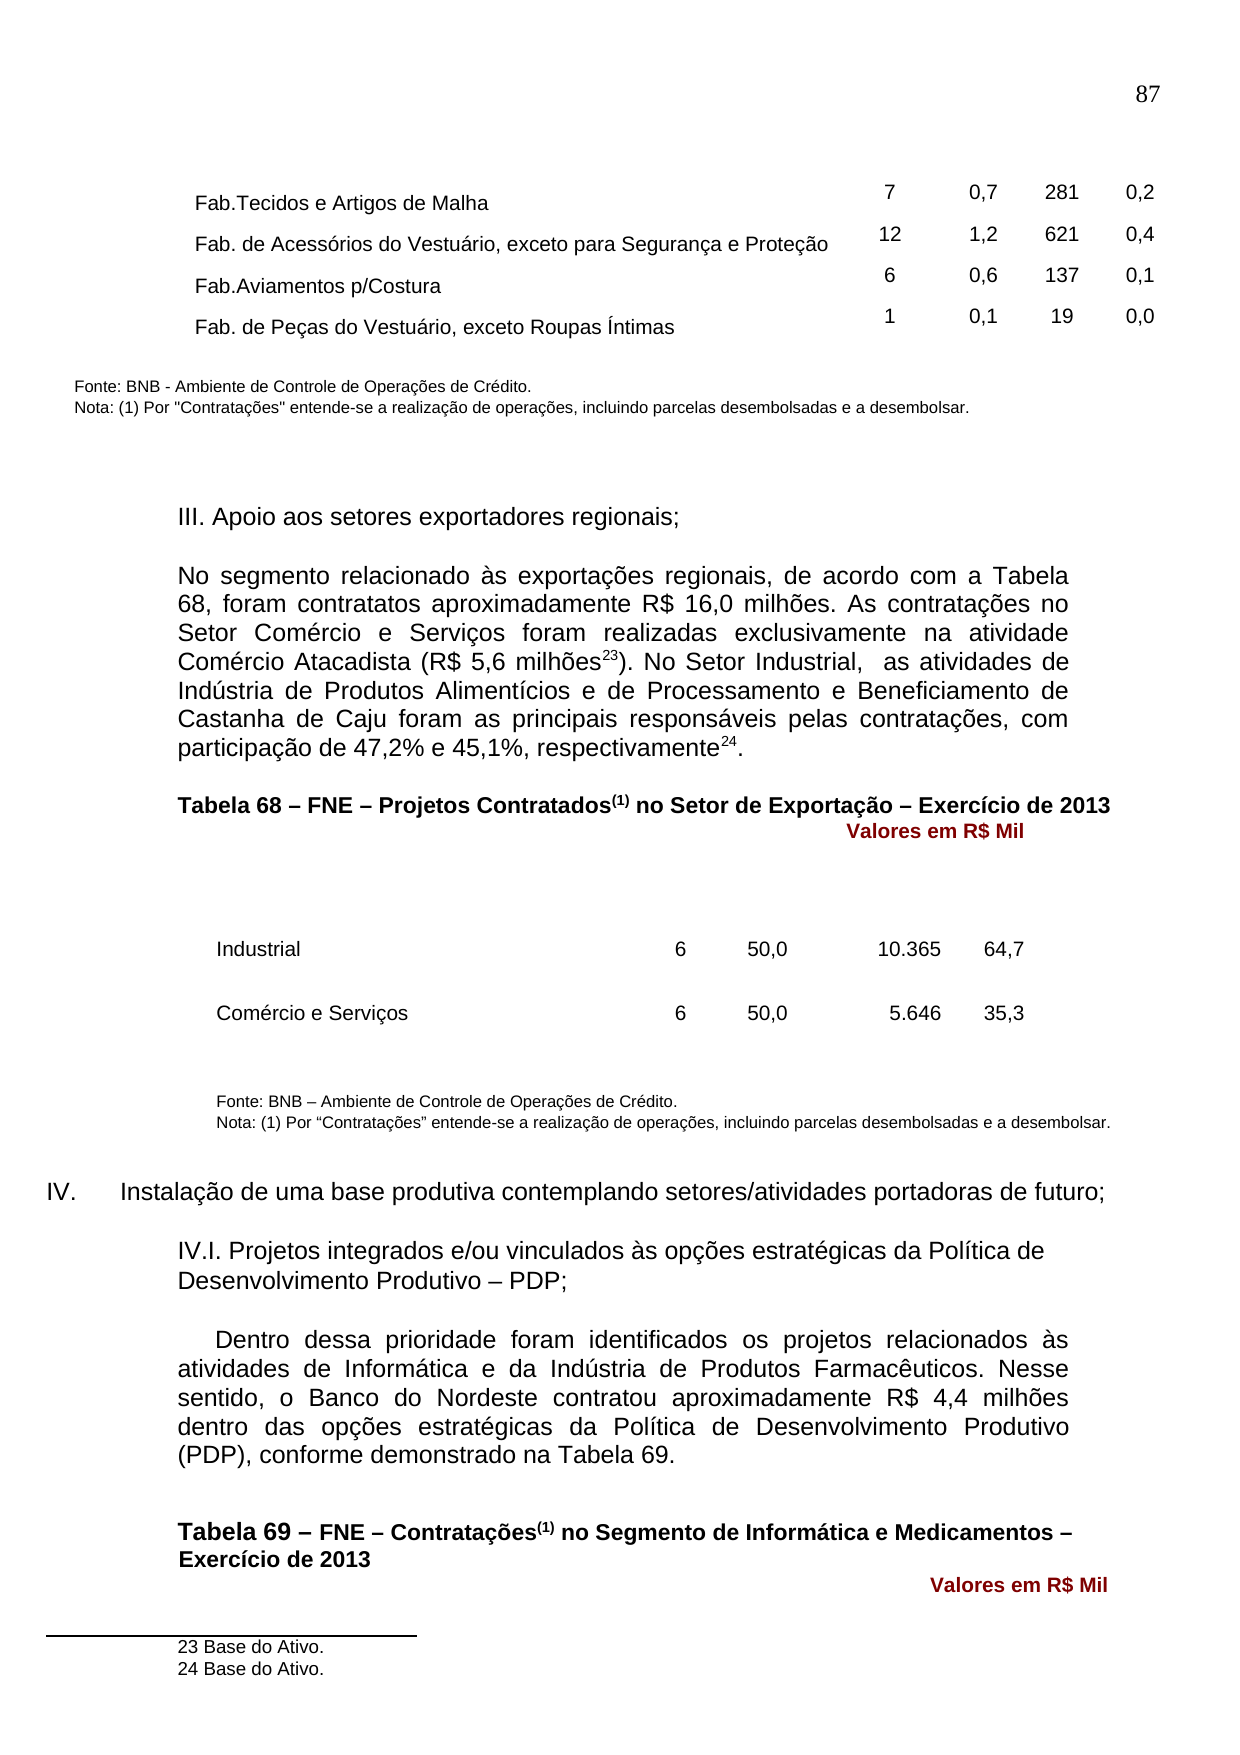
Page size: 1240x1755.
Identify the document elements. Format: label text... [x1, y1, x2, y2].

text Tabela 69 – FNE – Contratações(1) no Segmento de Informática e Medicamentos – Exercício de 2013 [177, 1517, 1082, 1572]
table_cell 0,1 [958, 304, 1024, 346]
table_cell 7 [835, 180, 957, 222]
table_cell 1 [835, 304, 957, 346]
table_cell 100,0 [958, 346, 1024, 377]
table_cell 1,2 [958, 222, 1024, 263]
table_cell 6 [835, 263, 957, 304]
table_cell 0,1 [1114, 263, 1173, 304]
table_cell 19 [1024, 304, 1114, 346]
text Desenvolvimento Produtivo – PDP; [177, 1266, 1167, 1295]
table_cell 16.011 [820, 1029, 972, 1092]
text Nota: (1) Por “Contratações” entende-se a realização de operações, incluindo parcelas desembolsadas e a desembolsar. [216, 1113, 1129, 1132]
table_cell Fab.Tecidos e Artigos de Malha [67, 180, 835, 222]
table_cell Fab. de Acessórios do Vestuário, exceto para Segurança e Proteção [67, 222, 835, 263]
table_header Segmento [176, 1601, 602, 1633]
table_cell 157.170 [1024, 346, 1114, 377]
table_header Nº. de Operações [528, 848, 735, 901]
table_cell Fab. de Peças do Vestuário, exceto Roupas Íntimas [67, 304, 835, 346]
table_cell 621 [1024, 222, 1114, 263]
table_cell 35,3 [972, 965, 1031, 1028]
table_header % [829, 1601, 942, 1633]
text Valores em R$ Mil [46, 1573, 1114, 1597]
table_cell 6 [528, 901, 735, 965]
text No segmento relacionado às exportações regionais, de acordo com a Tabela 68, foram contratatos aproximadamente R$ 16,0 milhões. As contratações no Setor Comércio e Serviços foram realizadas exclusivamente na atividade Comércio Atacadista (R$ 5,6 milhões). No Setor Industrial, as atividades de Indústria de Produtos Alimentícios e de Processamento e Beneficiamento de Castanha de Caju foram as principais responsáveis pelas contratações, com participação de 47,2% e 45,1%, respectivamente. [177, 561, 1070, 762]
table_cell 980 [835, 346, 957, 377]
table_cell 64,7 [972, 901, 1031, 965]
table_header % [972, 848, 1031, 901]
table_cell 6 [528, 965, 735, 1028]
table_cell 10.365 [820, 901, 972, 965]
table_cell 5.646 [820, 965, 972, 1028]
text Base do Ativo. [177, 1636, 1167, 1658]
text Fonte: BNB - Ambiente de Controle de Operações de Crédito. [74, 377, 1168, 396]
table_header Valor [942, 1601, 1056, 1633]
table_header Setores [209, 848, 528, 901]
table_cell 0,4 [1114, 222, 1173, 263]
table_cell 137 [1024, 263, 1114, 304]
table_cell 12 [528, 1029, 735, 1092]
text Valores em R$ Mil [46, 819, 1030, 843]
table_cell 50,0 [735, 965, 820, 1028]
table_cell [1024, 147, 1114, 180]
table_cell [1114, 147, 1173, 180]
list Instalação de uma base produtiva contemplando setores/atividades portadoras de futuro; [46, 1177, 1167, 1206]
table_cell 281 [1024, 180, 1114, 222]
table_cell Total [209, 1029, 528, 1092]
table_cell 100,0 [735, 1029, 820, 1092]
table_cell 0,7 [958, 180, 1024, 222]
table_cell 0,2 [1114, 180, 1173, 222]
table_header % [735, 848, 820, 901]
table_header % [1056, 1601, 1115, 1633]
table_cell [67, 147, 835, 180]
text Tabela 68 – FNE – Projetos Contratados(1) no Setor de Exportação – Exercício de 2013 [177, 792, 1121, 818]
table_cell 100,0 [972, 1029, 1031, 1092]
table_cell Total [67, 346, 835, 377]
table_cell 12 [835, 222, 957, 263]
text Base do Ativo. [177, 1658, 1167, 1679]
text III. Apoio aos setores exportadores regionais; [177, 502, 1167, 530]
text IV.I. Projetos integrados e/ou vinculados às opções estratégicas da Política de [177, 1236, 1167, 1264]
table_cell Comércio e Serviços [209, 965, 528, 1028]
table_cell 100,0 [1114, 346, 1173, 377]
table_cell 50,0 [735, 901, 820, 965]
text Nota: (1) Por "Contratações" entende-se a realização de operações, incluindo parcelas desembolsadas e a desembolsar. [74, 398, 1168, 417]
table_cell [835, 147, 957, 180]
table_cell [958, 147, 1024, 180]
table_cell Fab.Aviamentos p/Costura [67, 263, 835, 304]
table_cell 0,0 [1114, 304, 1173, 346]
table_header Valor [820, 848, 972, 901]
table_header Nº de Operações [602, 1601, 829, 1633]
text Fonte: BNB – Ambiente de Controle de Operações de Crédito. [216, 1092, 1168, 1111]
text Dentro dessa prioridade foram identificados os projetos relacionados às atividades de Informática e da Indústria de Produtos Farmacêuticos. Nesse sentido, o Banco do Nordeste contratou aproximadamente R$ 4,4 milhões dentro das opções estratégicas da Política de Desenvolvimento Produtivo (PDP), conforme demonstrado na Tabela 69. [177, 1325, 1070, 1469]
table_cell Industrial [209, 901, 528, 965]
table_cell 0,6 [958, 263, 1024, 304]
